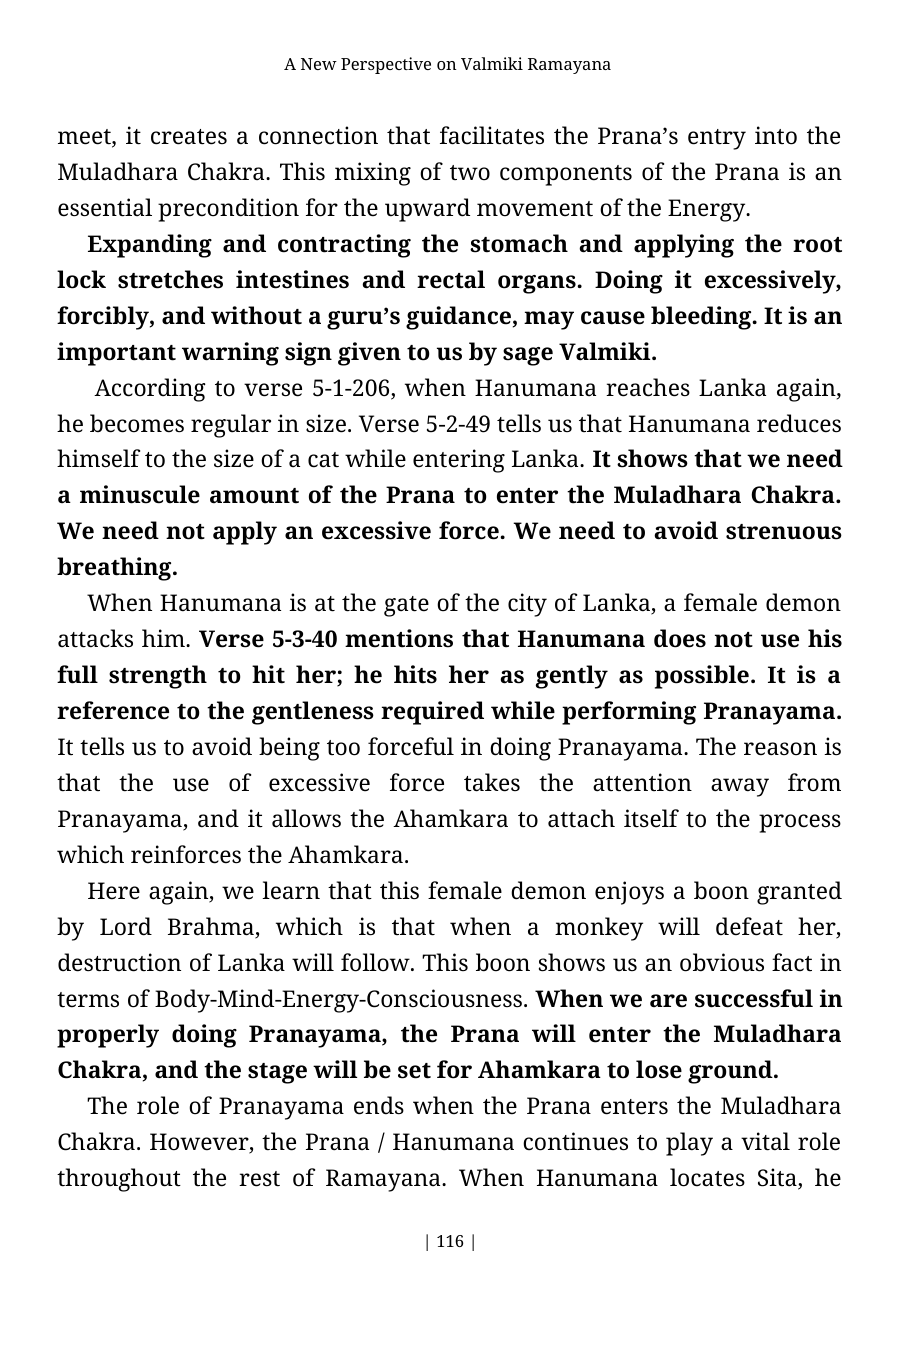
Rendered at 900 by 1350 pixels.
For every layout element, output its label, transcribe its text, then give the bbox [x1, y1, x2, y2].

text When Hanumana is at the gate of the city of Lanka, a female demon attacks him. Verse 5-3-40 mentions that Hanumana does not use his full strength to hit her; he hits her as gently as possible. It is a reference to the gentleness required while performing Pranayama. It tells us to avoid being too forceful in doing Pranayama. The reason is that the use of excessive force takes the attention away from Pranayama, and it allows the Ahamkara to attach itself to the process which reinforces the Ahamkara. [57, 587, 843, 870]
text meet, it creates a connection that facilitates the Prana’s entry into the Muladhara Chakra. This mixing of two components of the Prana is an essential precondition for the upward movement of the Energy. [57, 120, 843, 223]
text Here again, we learn that this female demon enjoys a boon granted by Lord Brahma, which is that when a monkey will defeat her, destruction of Lanka will follow. This boon shows us an obvious fact in terms of Body-Mind-Energy-Consciousness. When we are successful in properly doing Pranayama, the Prana will enter the Muladhara Chakra, and the stage will be set for Ahamkara to lose ground. [57, 875, 843, 1086]
text According to verse 5-1-206, when Hanumana reaches Lanka again, he becomes regular in size. Verse 5-2-49 tells us that Hanumana reduces himself to the size of a cat while entering Lanka. It shows that we need a minuscule amount of the Prana to enter the Muladhara Chakra. We need not apply an excessive force. We need to avoid strenuous breathing. [57, 372, 843, 582]
text The role of Pranayama ends when the Prana enters the Muladhara Chakra. However, the Prana / Hanumana continues to play a vital role throughout the rest of Ramayana. When Hanumana locates Sita, he [57, 1090, 843, 1193]
text Expanding and contracting the stomach and applying the root lock stretches intestines and rectal organs. Doing it excessively, forcibly, and without a guru’s guidance, may cause bleeding. It is an important warning sign given to us by sage Valmiki. [57, 228, 843, 367]
